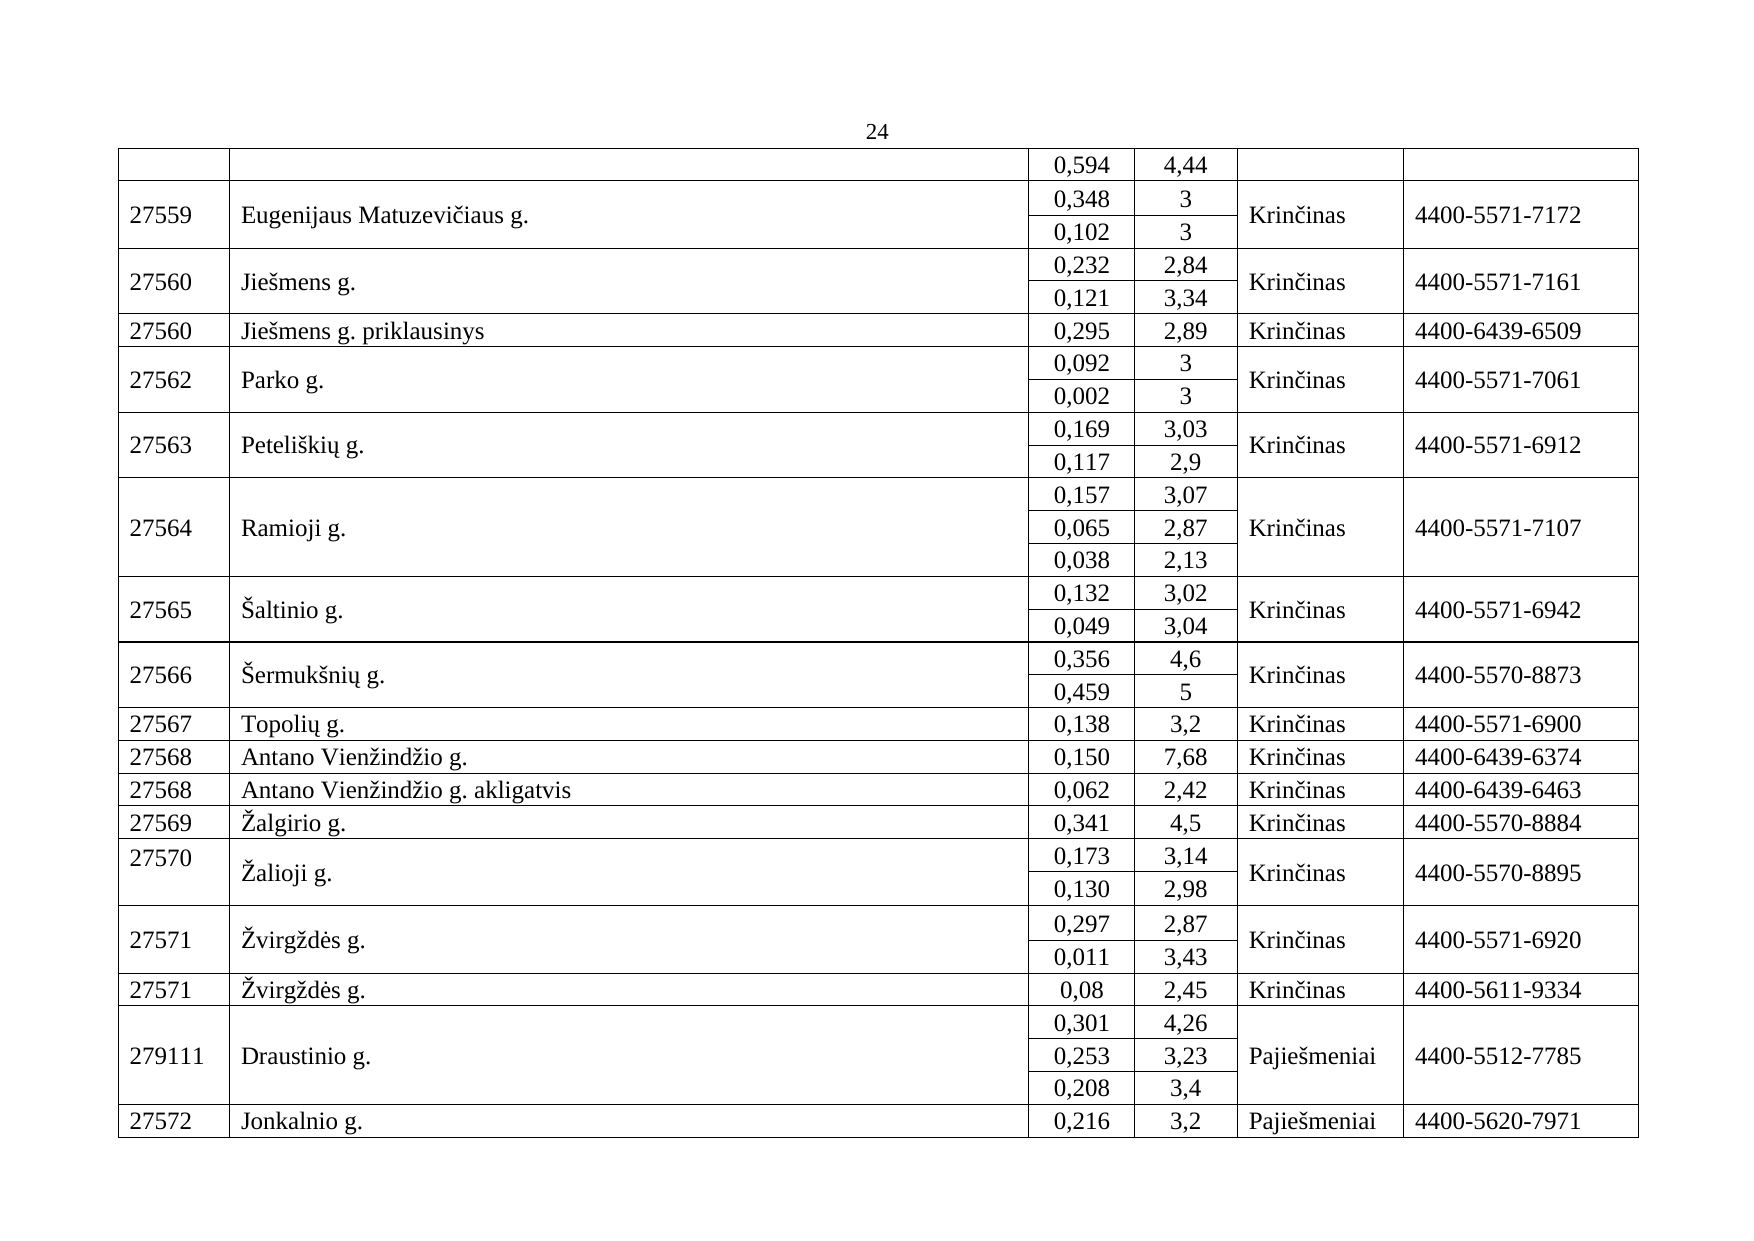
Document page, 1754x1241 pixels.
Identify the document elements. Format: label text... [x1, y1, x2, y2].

table_cell 27560 [119, 314, 229, 346]
table_cell Krinčinas [1238, 741, 1403, 773]
table_cell 0,356 [1029, 643, 1134, 674]
table_cell 2,87 [1135, 511, 1237, 543]
table_cell 0,232 [1029, 249, 1134, 280]
table_cell 3 [1135, 347, 1237, 379]
table_cell 0,065 [1029, 511, 1134, 543]
table_cell 4400-5512-7785 [1404, 1006, 1638, 1104]
table_cell 27568 [119, 774, 229, 805]
table_cell 2,9 [1135, 446, 1237, 477]
table_cell 4,6 [1135, 643, 1237, 674]
table_cell 27570 [119, 839, 229, 905]
table_cell Peteliškių g. [230, 413, 1028, 477]
table_cell Pajiešmeniai [1238, 1006, 1403, 1104]
table_cell 27568 [119, 741, 229, 773]
table_cell 3,02 [1135, 577, 1237, 608]
table_cell 7,68 [1135, 741, 1237, 773]
table_cell 4400-5571-6912 [1404, 413, 1638, 477]
table_cell 3,2 [1135, 1105, 1237, 1137]
table_cell 0,216 [1029, 1105, 1134, 1137]
table_cell 3 [1135, 181, 1237, 215]
table_cell 0,348 [1029, 181, 1134, 215]
table_cell Žalgirio g. [230, 806, 1028, 838]
table_cell 2,42 [1135, 774, 1237, 805]
table_cell [1238, 149, 1403, 180]
table_cell Žvirgždės g. [230, 974, 1028, 1005]
table_cell Krinčinas [1238, 347, 1403, 412]
table_cell [119, 149, 229, 180]
table_cell 3,14 [1135, 839, 1237, 871]
table_cell 0,341 [1029, 806, 1134, 838]
table_cell Krinčinas [1238, 974, 1403, 1005]
table_cell 0,169 [1029, 413, 1134, 444]
table_cell 3,43 [1135, 941, 1237, 973]
table_cell 4400-5571-6920 [1404, 906, 1638, 973]
table_cell 27571 [119, 974, 229, 1005]
table_cell 0,138 [1029, 708, 1134, 740]
table_cell 0,062 [1029, 774, 1134, 805]
table_cell Krinčinas [1238, 643, 1403, 707]
table_cell 2,13 [1135, 544, 1237, 576]
table_cell 0,102 [1029, 216, 1134, 248]
table_cell 27562 [119, 347, 229, 412]
table_cell 27565 [119, 577, 229, 641]
table_cell 27563 [119, 413, 229, 477]
table_cell 2,84 [1135, 249, 1237, 280]
table_cell 4400-5620-7971 [1404, 1105, 1638, 1137]
table_cell 4400-6439-6374 [1404, 741, 1638, 773]
table_cell 0,297 [1029, 906, 1134, 940]
table_cell 27564 [119, 478, 229, 576]
table_cell 4400-6439-6463 [1404, 774, 1638, 805]
table_cell Antano Vienžindžio g. [230, 741, 1028, 773]
table_cell 0,002 [1029, 380, 1134, 412]
table_cell 27560 [119, 249, 229, 313]
table_cell 0,011 [1029, 941, 1134, 973]
table_cell 2,45 [1135, 974, 1237, 1005]
table_cell 0,594 [1029, 149, 1134, 180]
table_cell 0,092 [1029, 347, 1134, 379]
table_cell Ramioji g. [230, 478, 1028, 576]
table_cell Krinčinas [1238, 478, 1403, 576]
table_cell 4400-5570-8884 [1404, 806, 1638, 838]
table_cell 3,04 [1135, 610, 1237, 641]
table_cell Krinčinas [1238, 413, 1403, 477]
table_cell 0,157 [1029, 478, 1134, 510]
table_cell 3,34 [1135, 281, 1237, 313]
table_cell Krinčinas [1238, 906, 1403, 973]
table_cell 0,049 [1029, 610, 1134, 641]
table_cell 3,03 [1135, 413, 1237, 444]
table_cell Krinčinas [1238, 314, 1403, 346]
table_cell Krinčinas [1238, 806, 1403, 838]
table_cell Šaltinio g. [230, 577, 1028, 641]
table_cell 3 [1135, 216, 1237, 248]
table_cell Eugenijaus Matuzevičiaus g. [230, 181, 1028, 248]
table_cell 27572 [119, 1105, 229, 1137]
table_cell Krinčinas [1238, 839, 1403, 905]
table_cell 2,89 [1135, 314, 1237, 346]
table_cell 27559 [119, 181, 229, 248]
table_cell 4400-5571-7107 [1404, 478, 1638, 576]
table_cell 279111 [119, 1006, 229, 1104]
table_cell 27566 [119, 643, 229, 707]
table_cell 3 [1135, 380, 1237, 412]
table_cell 5 [1135, 675, 1237, 707]
table_cell 3,4 [1135, 1072, 1237, 1104]
table_cell 0,173 [1029, 839, 1134, 871]
table_cell 0,132 [1029, 577, 1134, 608]
table_cell Krinčinas [1238, 181, 1403, 248]
table_cell 3,23 [1135, 1039, 1237, 1071]
table_cell 3,07 [1135, 478, 1237, 510]
table_cell 0,117 [1029, 446, 1134, 477]
table_cell 3,2 [1135, 708, 1237, 740]
table_cell 0,08 [1029, 974, 1134, 1005]
table_cell Pajiešmeniai [1238, 1105, 1403, 1137]
table_cell Parko g. [230, 347, 1028, 412]
table_cell Krinčinas [1238, 708, 1403, 740]
table_cell 4400-5571-7061 [1404, 347, 1638, 412]
table_cell 0,121 [1029, 281, 1134, 313]
table_cell [1404, 149, 1638, 180]
table_cell Žvirgždės g. [230, 906, 1028, 973]
table_cell Žalioji g. [230, 839, 1028, 905]
table_cell 4400-5570-8873 [1404, 643, 1638, 707]
table_cell 0,253 [1029, 1039, 1134, 1071]
table_cell 27569 [119, 806, 229, 838]
table_cell 0,208 [1029, 1072, 1134, 1104]
table_cell 4,44 [1135, 149, 1237, 180]
table_cell 0,130 [1029, 872, 1134, 905]
table_cell 0,295 [1029, 314, 1134, 346]
table_cell Topolių g. [230, 708, 1028, 740]
table_cell 4400-5571-6942 [1404, 577, 1638, 641]
table_cell 4400-5571-7161 [1404, 249, 1638, 313]
table_cell 4400-5571-7172 [1404, 181, 1638, 248]
table_cell Krinčinas [1238, 577, 1403, 641]
table_cell 4400-5570-8895 [1404, 839, 1638, 905]
table_cell 4,26 [1135, 1006, 1237, 1038]
table_cell 4,5 [1135, 806, 1237, 838]
table_cell 27571 [119, 906, 229, 973]
table_cell 4400-6439-6509 [1404, 314, 1638, 346]
table_cell 2,98 [1135, 872, 1237, 905]
table_cell Draustinio g. [230, 1006, 1028, 1104]
table_cell Jiešmens g. priklausinys [230, 314, 1028, 346]
table_cell Antano Vienžindžio g. akligatvis [230, 774, 1028, 805]
table_cell 2,87 [1135, 906, 1237, 940]
table_cell 4400-5571-6900 [1404, 708, 1638, 740]
table_cell Šermukšnių g. [230, 643, 1028, 707]
table_cell 0,301 [1029, 1006, 1134, 1038]
table_cell 27567 [119, 708, 229, 740]
table_cell 0,038 [1029, 544, 1134, 576]
table_cell 4400-5611-9334 [1404, 974, 1638, 1005]
table_cell Krinčinas [1238, 774, 1403, 805]
table_cell 0,150 [1029, 741, 1134, 773]
table_cell Jonkalnio g. [230, 1105, 1028, 1137]
table_cell Krinčinas [1238, 249, 1403, 313]
table_cell Jiešmens g. [230, 249, 1028, 313]
table_cell [230, 149, 1028, 180]
table_cell 0,459 [1029, 675, 1134, 707]
